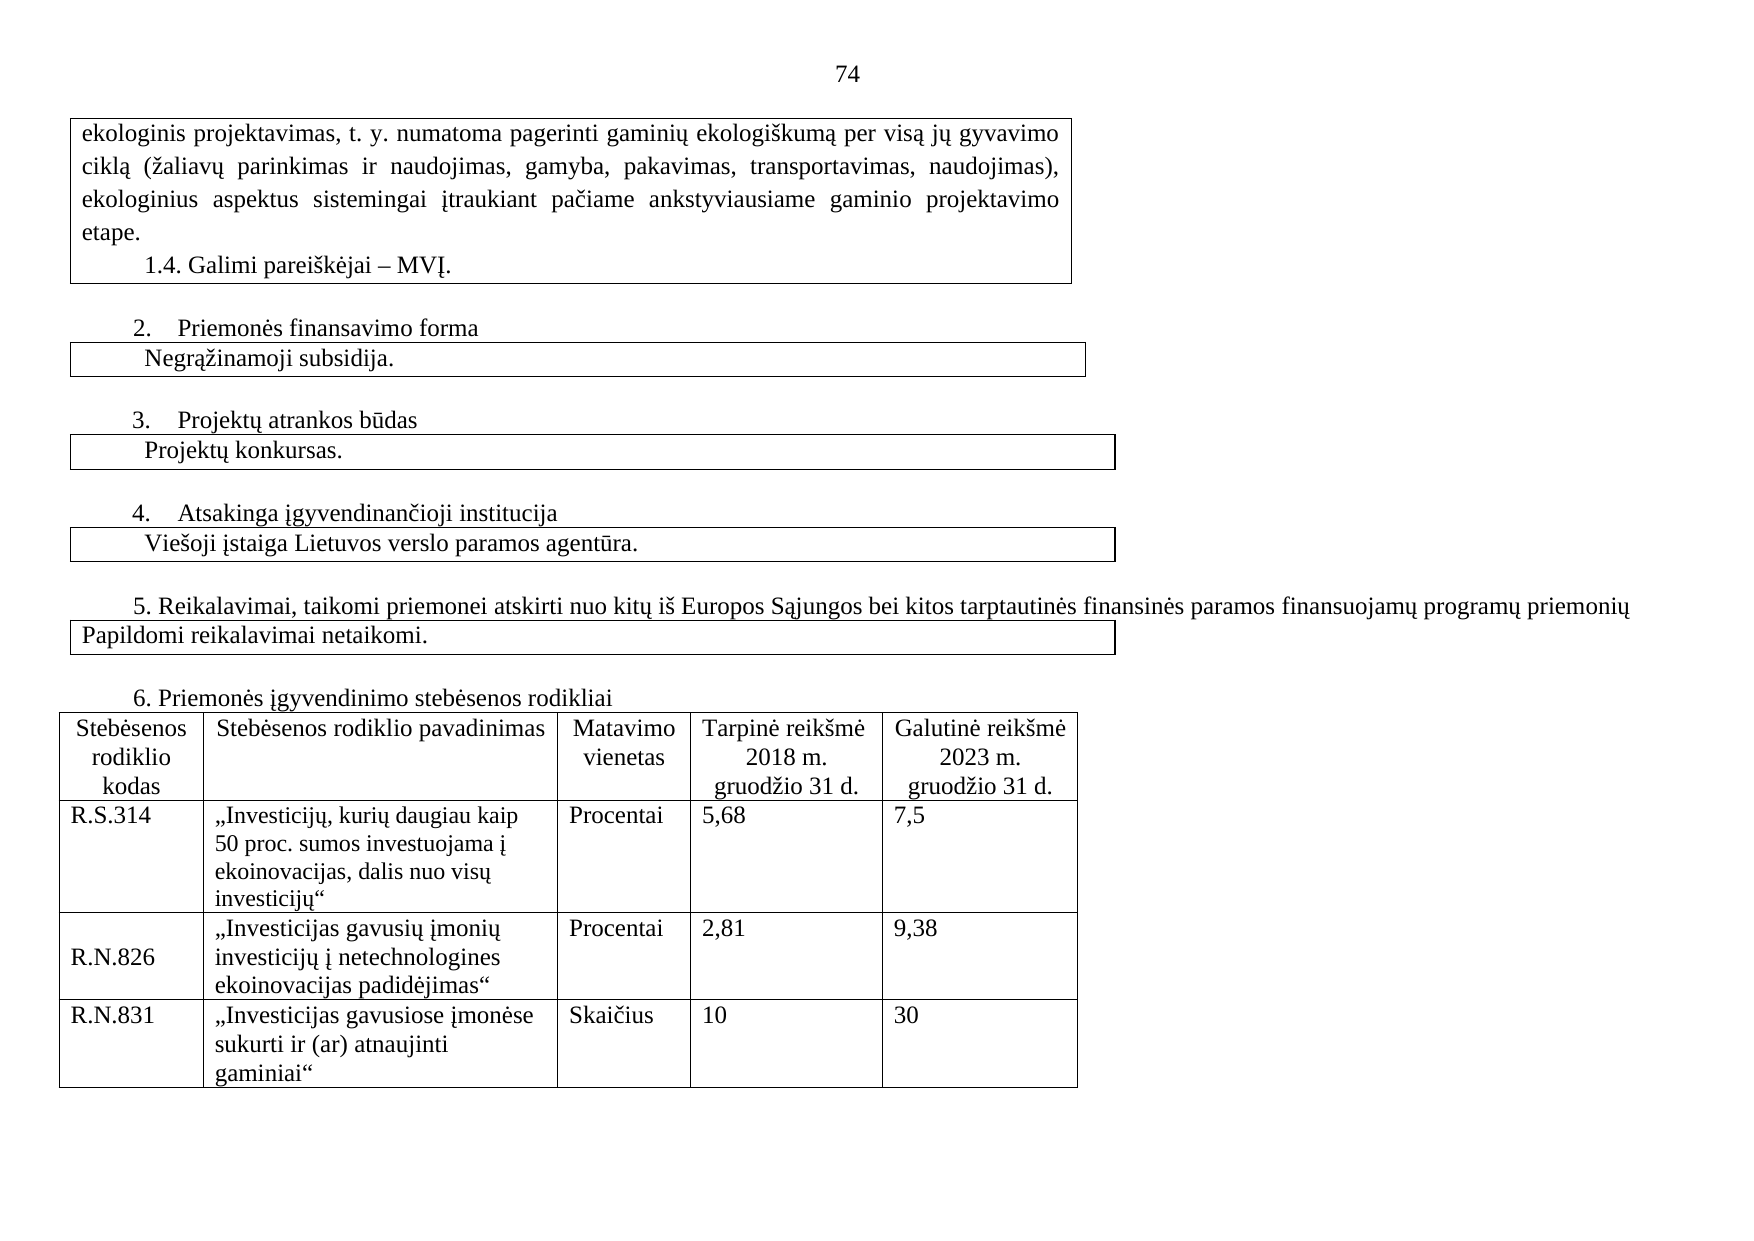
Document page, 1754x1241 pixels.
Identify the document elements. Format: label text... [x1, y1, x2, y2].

table_cell 10 [691, 1000, 882, 1087]
table_cell 2,81 [691, 913, 882, 999]
table_cell Procentai [558, 913, 690, 999]
table_cell „Investicijas gavusių įmonių investicijų į netechnologines ekoinovacijas padidėjimas“ [204, 913, 557, 999]
table_cell R.N.826 [60, 913, 203, 999]
table_cell R.N.831 [60, 1000, 203, 1087]
table_header Galutinė reikšmė 2023 m. gruodžio 31 d. [883, 713, 1077, 799]
table_cell „Investicijas gavusiose įmonėse sukurti ir (ar) atnaujinti gaminiai“ [204, 1000, 557, 1087]
text 2. Priemonės finansavimo forma [133, 313, 1636, 342]
text 5. Reikalavimai, taikomi priemonei atskirti nuo kitų iš Europos Sąjungos bei kitos tarptautinės finansinės paramos finansuojamų programų priemonių [59, 591, 1636, 619]
table_header Projektų konkursas. [71, 435, 1114, 468]
table_cell 30 [883, 1000, 1077, 1087]
table_cell 9,38 [883, 913, 1077, 999]
table_header Stebėsenos rodiklio kodas [60, 713, 203, 799]
table_header Matavimo vienetas [558, 713, 690, 799]
table_cell Skaičius [558, 1000, 690, 1087]
table_cell „Investicijų, kurių daugiau kaip 50 proc. sumos investuojama į ekoinovacijas, dalis nuo visų investicijų“ [204, 801, 557, 912]
text 4. Atsakinga įgyvendinančioji institucija [132, 498, 1636, 527]
table_header Tarpinė reikšmė 2018 m. gruodžio 31 d. [691, 713, 882, 799]
table_cell Procentai [558, 801, 690, 912]
table_cell R.S.314 [60, 801, 203, 912]
table_header Viešoji įstaiga Lietuvos verslo paramos agentūra. [71, 528, 1114, 561]
text 6. Priemonės įgyvendinimo stebėsenos rodikliai [59, 683, 1636, 712]
table_header Stebėsenos rodiklio pavadinimas [204, 713, 557, 799]
table_header Papildomi reikalavimai netaikomi. [71, 621, 1114, 654]
table_cell ekologinis projektavimas, t. y. numatoma pagerinti gaminių ekologiškumą per visą jų gyvavimo ciklą (žaliavų parinkimas ir naudojimas, gamyba, pakavimas, transportavimas, naudojimas), ekologinius aspektus sistemingai įtraukiant pačiame ankstyviausiame gaminio projektavimo etape. 1.4. Galimi pareiškėjai – MVĮ. [71, 119, 1071, 283]
table_cell 5,68 [691, 801, 882, 912]
text 3. Projektų atrankos būdas [132, 406, 1636, 434]
table_header Negrąžinamoji subsidija. [71, 343, 1085, 376]
table_cell 7,5 [883, 801, 1077, 912]
